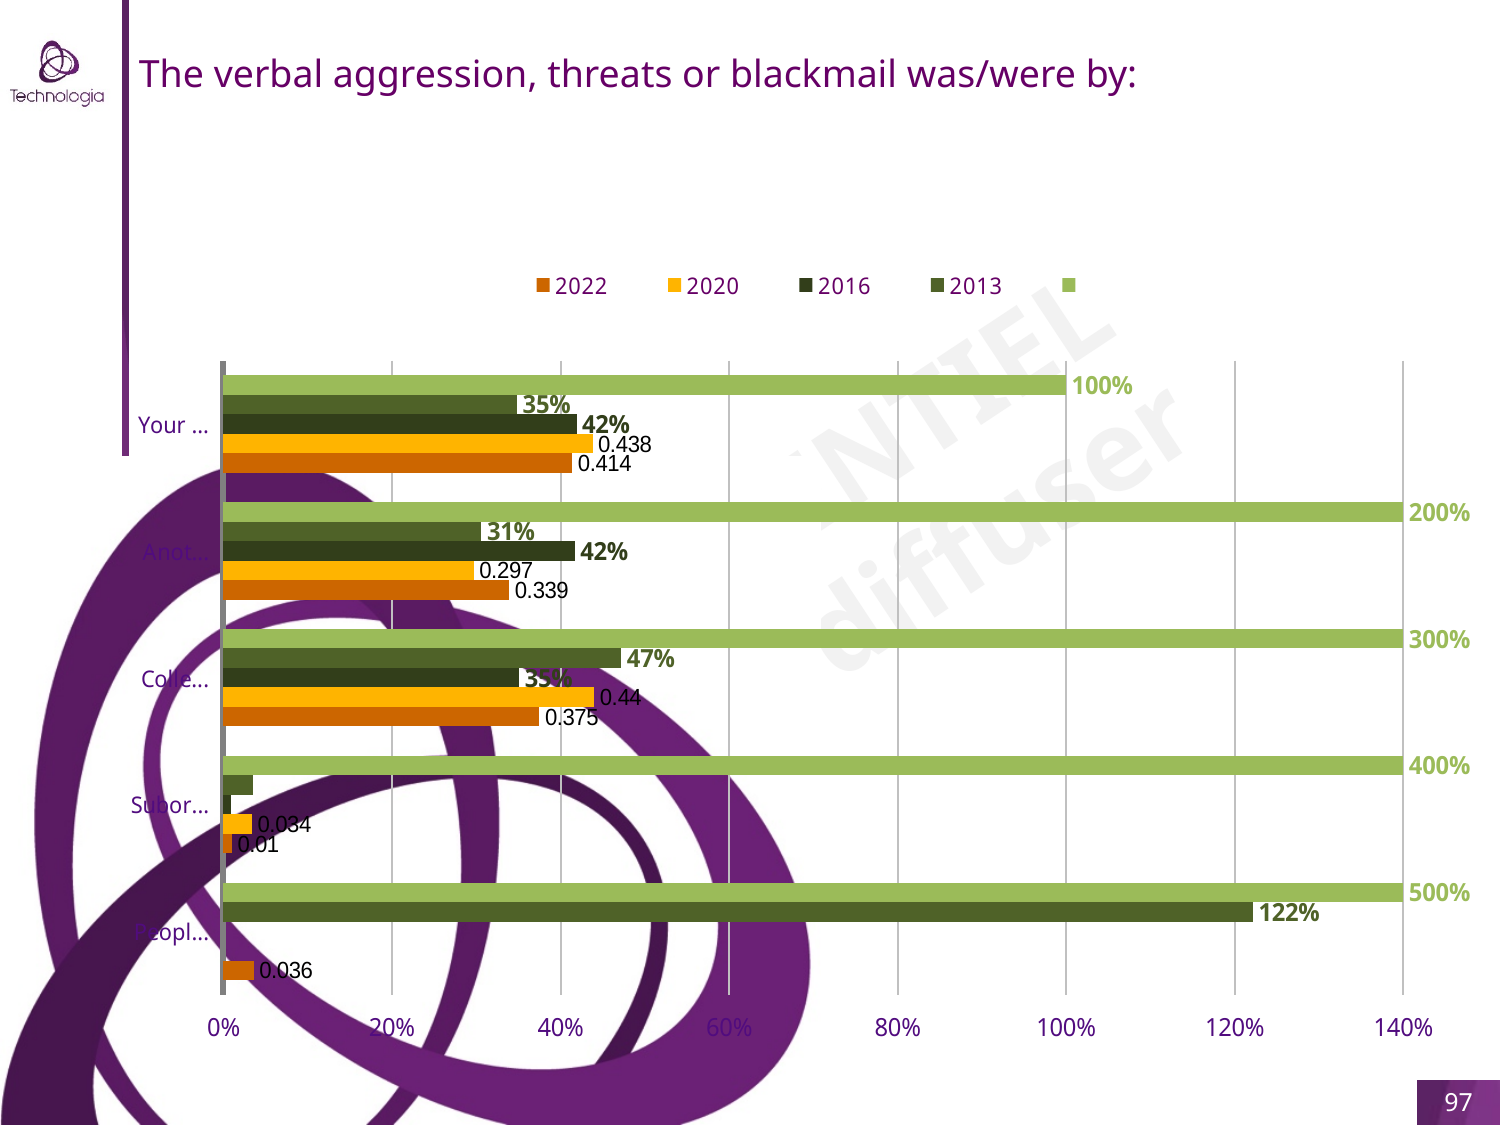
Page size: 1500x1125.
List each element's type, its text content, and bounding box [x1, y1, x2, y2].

picture [0, 33, 113, 114]
chart [123, 208, 1471, 1075]
picture [1417, 1080, 1500, 1125]
picture [0, 0, 821, 1125]
title The verbal aggression, threats or blackmail was/were by: [123, 42, 1282, 185]
